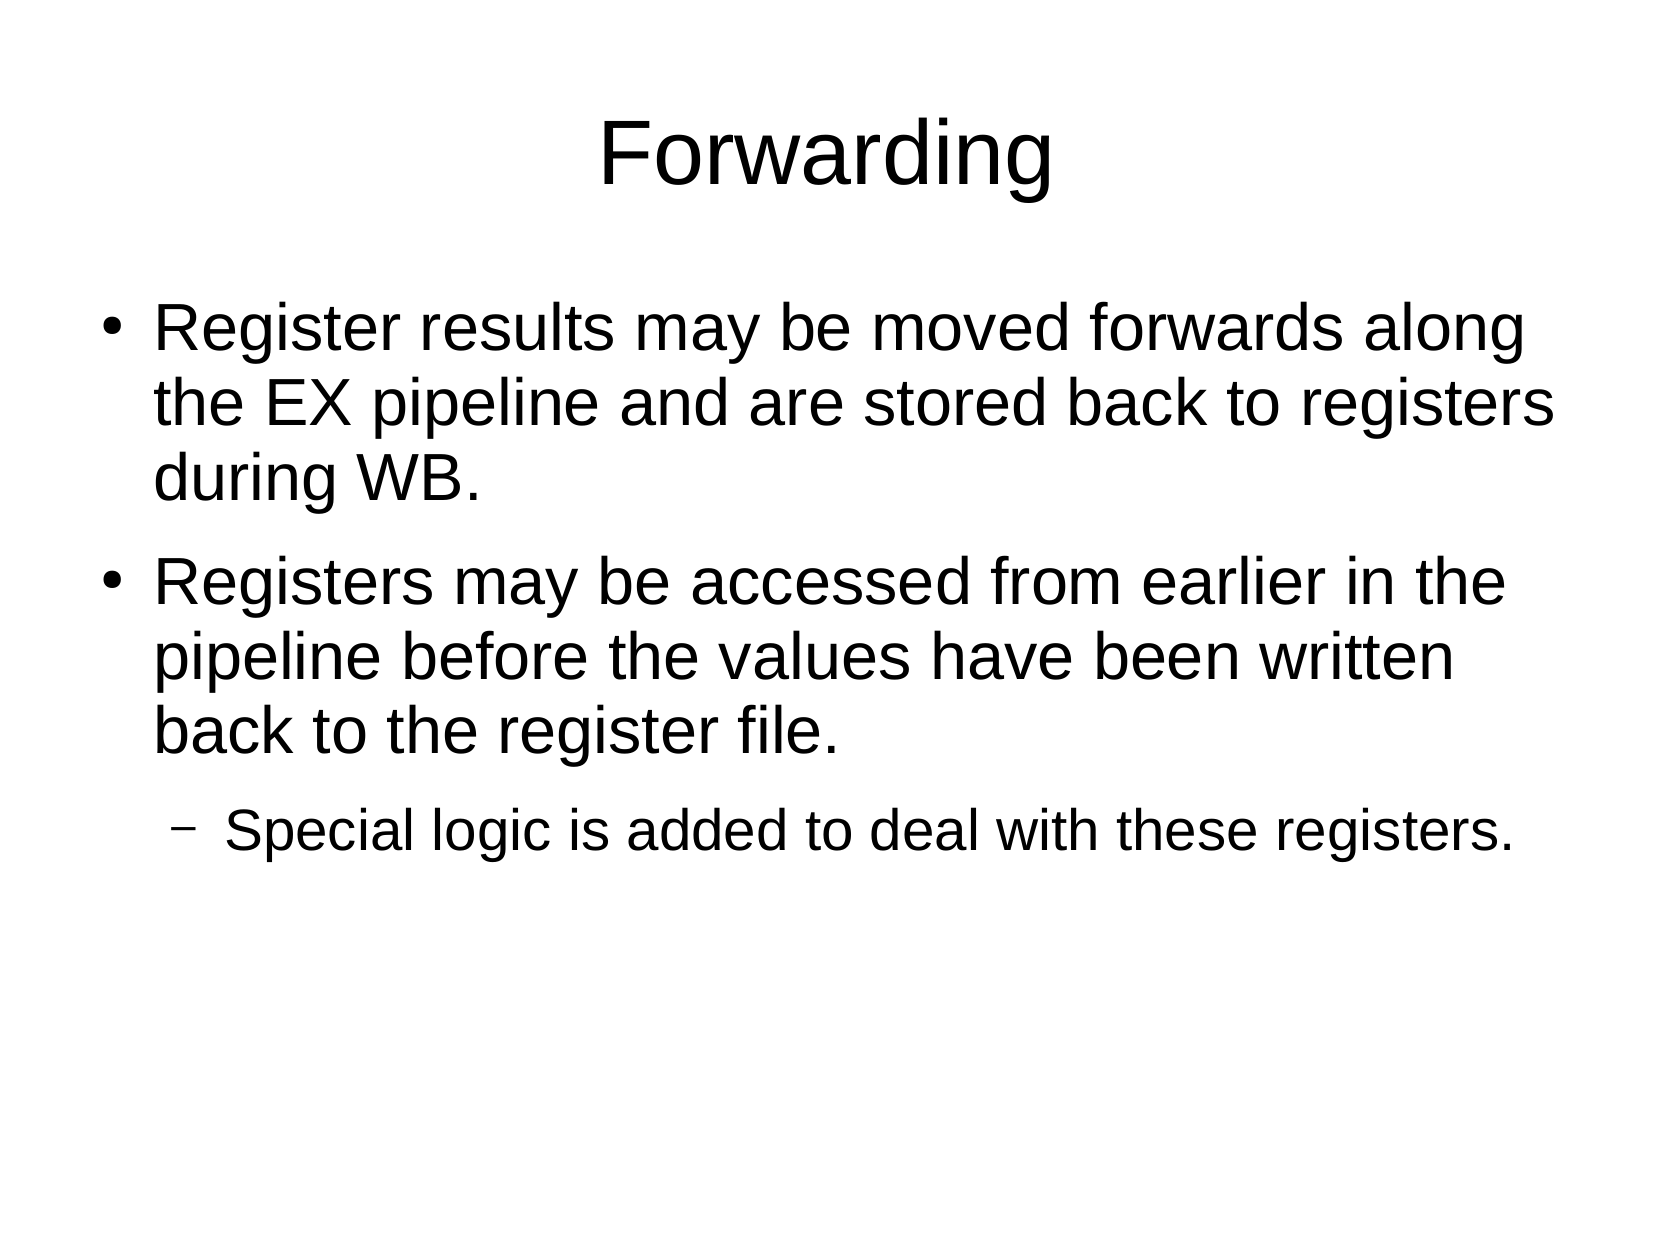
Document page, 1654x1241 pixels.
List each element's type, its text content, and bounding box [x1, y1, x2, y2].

title Forwarding [82, 49, 1571, 257]
list Register results may be moved forwards along the EX pipeline and are stored back to registers during WB. Registers may be accessed from earlier in the pipeline before the values have been written back to the register file. Special logic is added to deal with these registers. [82, 290, 1571, 1109]
